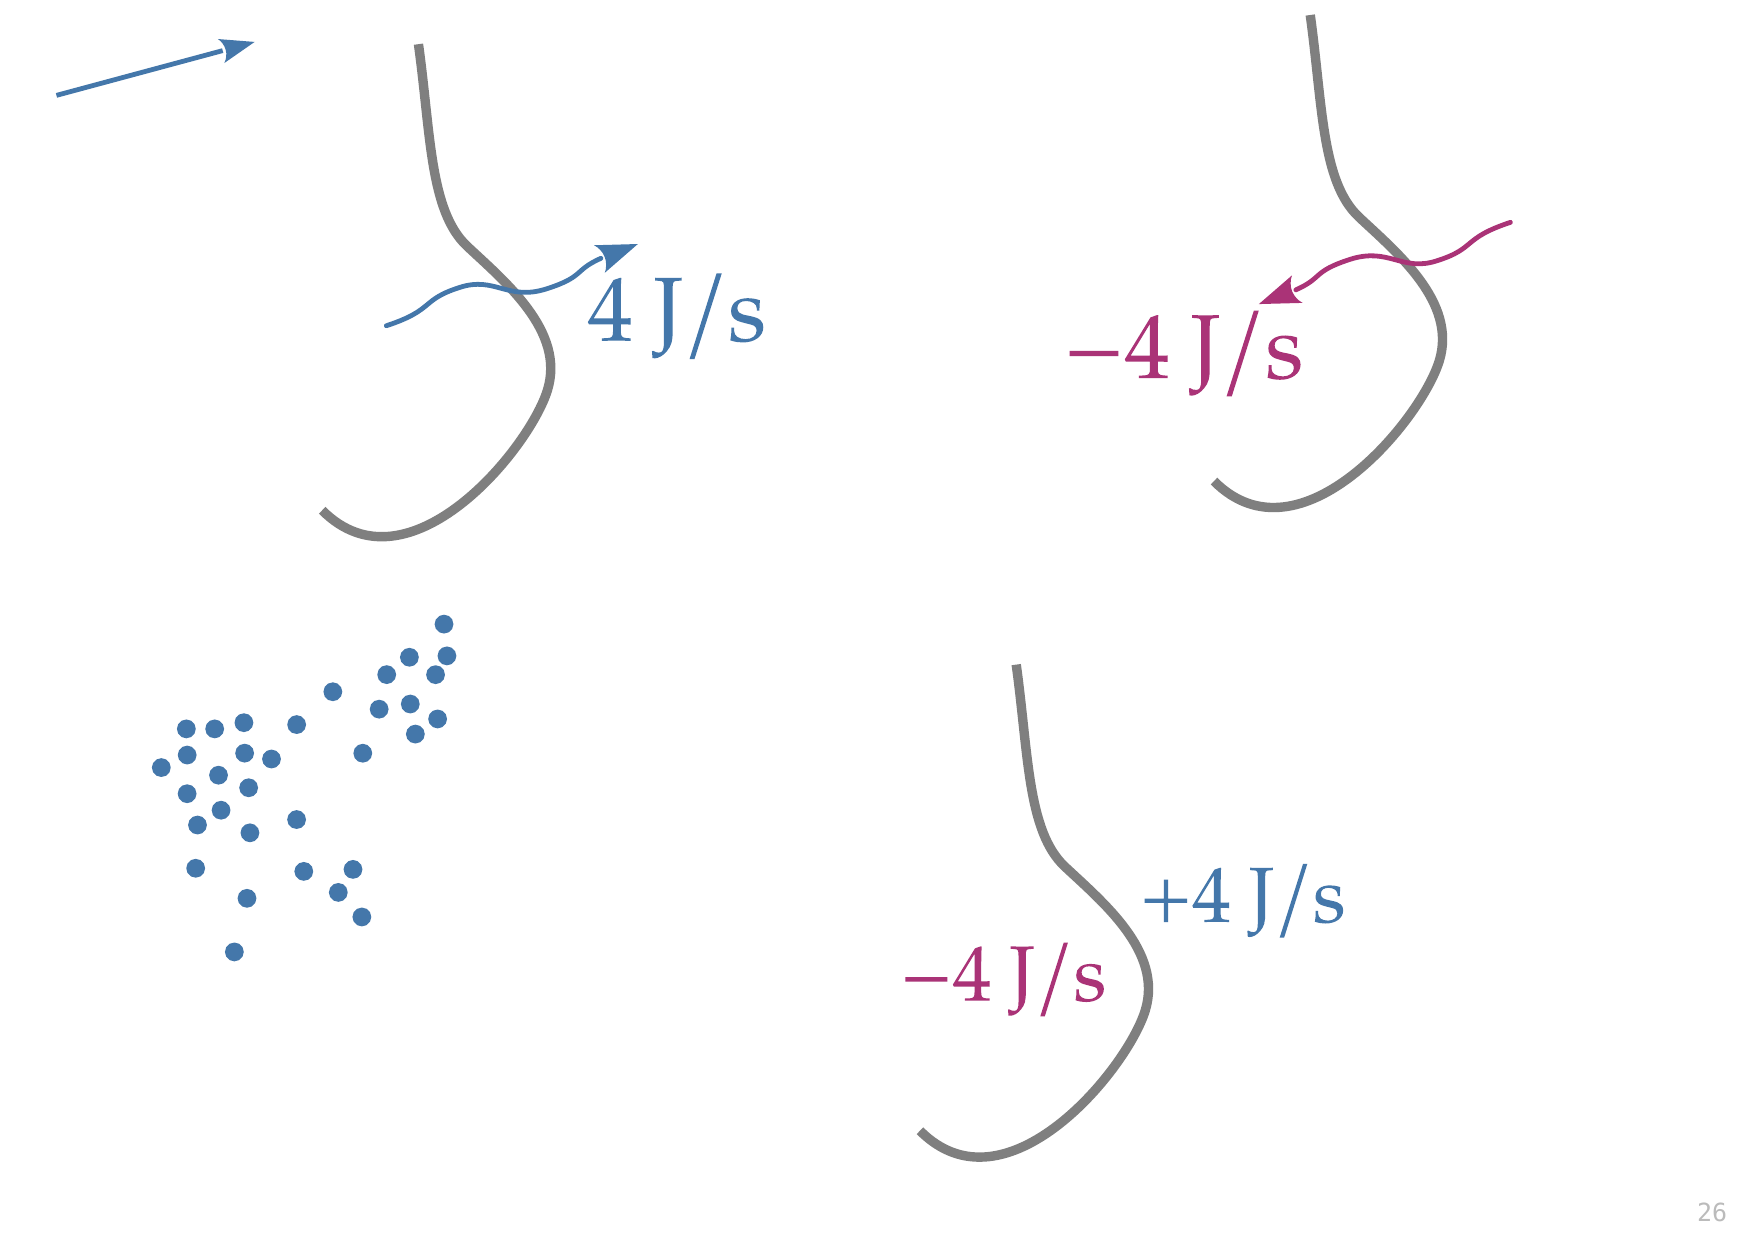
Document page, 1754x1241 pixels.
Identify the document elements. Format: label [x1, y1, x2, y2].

text_box [426, 665, 445, 685]
text_box [1040, 942, 1068, 1017]
text_box [235, 743, 255, 763]
text_box [1124, 315, 1168, 379]
text_box [177, 784, 197, 804]
text_box [587, 277, 631, 341]
text_box [328, 882, 348, 902]
text_box [353, 743, 373, 763]
text_box [952, 946, 990, 1001]
text_box [1279, 863, 1308, 938]
text_box [177, 745, 197, 765]
text_box [234, 713, 254, 733]
text_box [1192, 867, 1230, 923]
text_box [1247, 867, 1273, 938]
text_box [186, 858, 206, 878]
text_box [224, 942, 244, 962]
text_box [905, 977, 948, 982]
text_box [188, 815, 207, 835]
text_box [240, 823, 260, 843]
text_box [651, 277, 682, 359]
text_box [209, 765, 228, 785]
text_box [239, 778, 259, 798]
text_box [1008, 946, 1034, 1016]
text_box [323, 682, 343, 702]
text_box [730, 298, 764, 343]
text_box [1144, 879, 1188, 923]
text_box [294, 861, 314, 881]
text_box [405, 724, 425, 744]
text_box [262, 749, 281, 769]
text_box [369, 699, 389, 719]
text_box [237, 888, 257, 908]
text_box [1188, 315, 1219, 396]
text_box [437, 646, 457, 666]
text_box [343, 859, 363, 879]
text_box [1267, 335, 1301, 380]
text_box [399, 647, 419, 667]
text_box [1075, 963, 1104, 1003]
text_box [1069, 350, 1119, 357]
text_box [377, 665, 397, 685]
text_box [287, 810, 307, 829]
text_box [1314, 885, 1344, 924]
text_box [400, 694, 420, 714]
text_box [428, 709, 448, 729]
text_box [352, 907, 372, 927]
text_box [151, 758, 171, 777]
text_box [211, 800, 231, 820]
text_box [205, 719, 225, 739]
text_box [689, 273, 722, 360]
text_box [287, 715, 307, 734]
text_box [434, 614, 454, 634]
text_box [1226, 310, 1259, 397]
text_box [176, 719, 196, 739]
